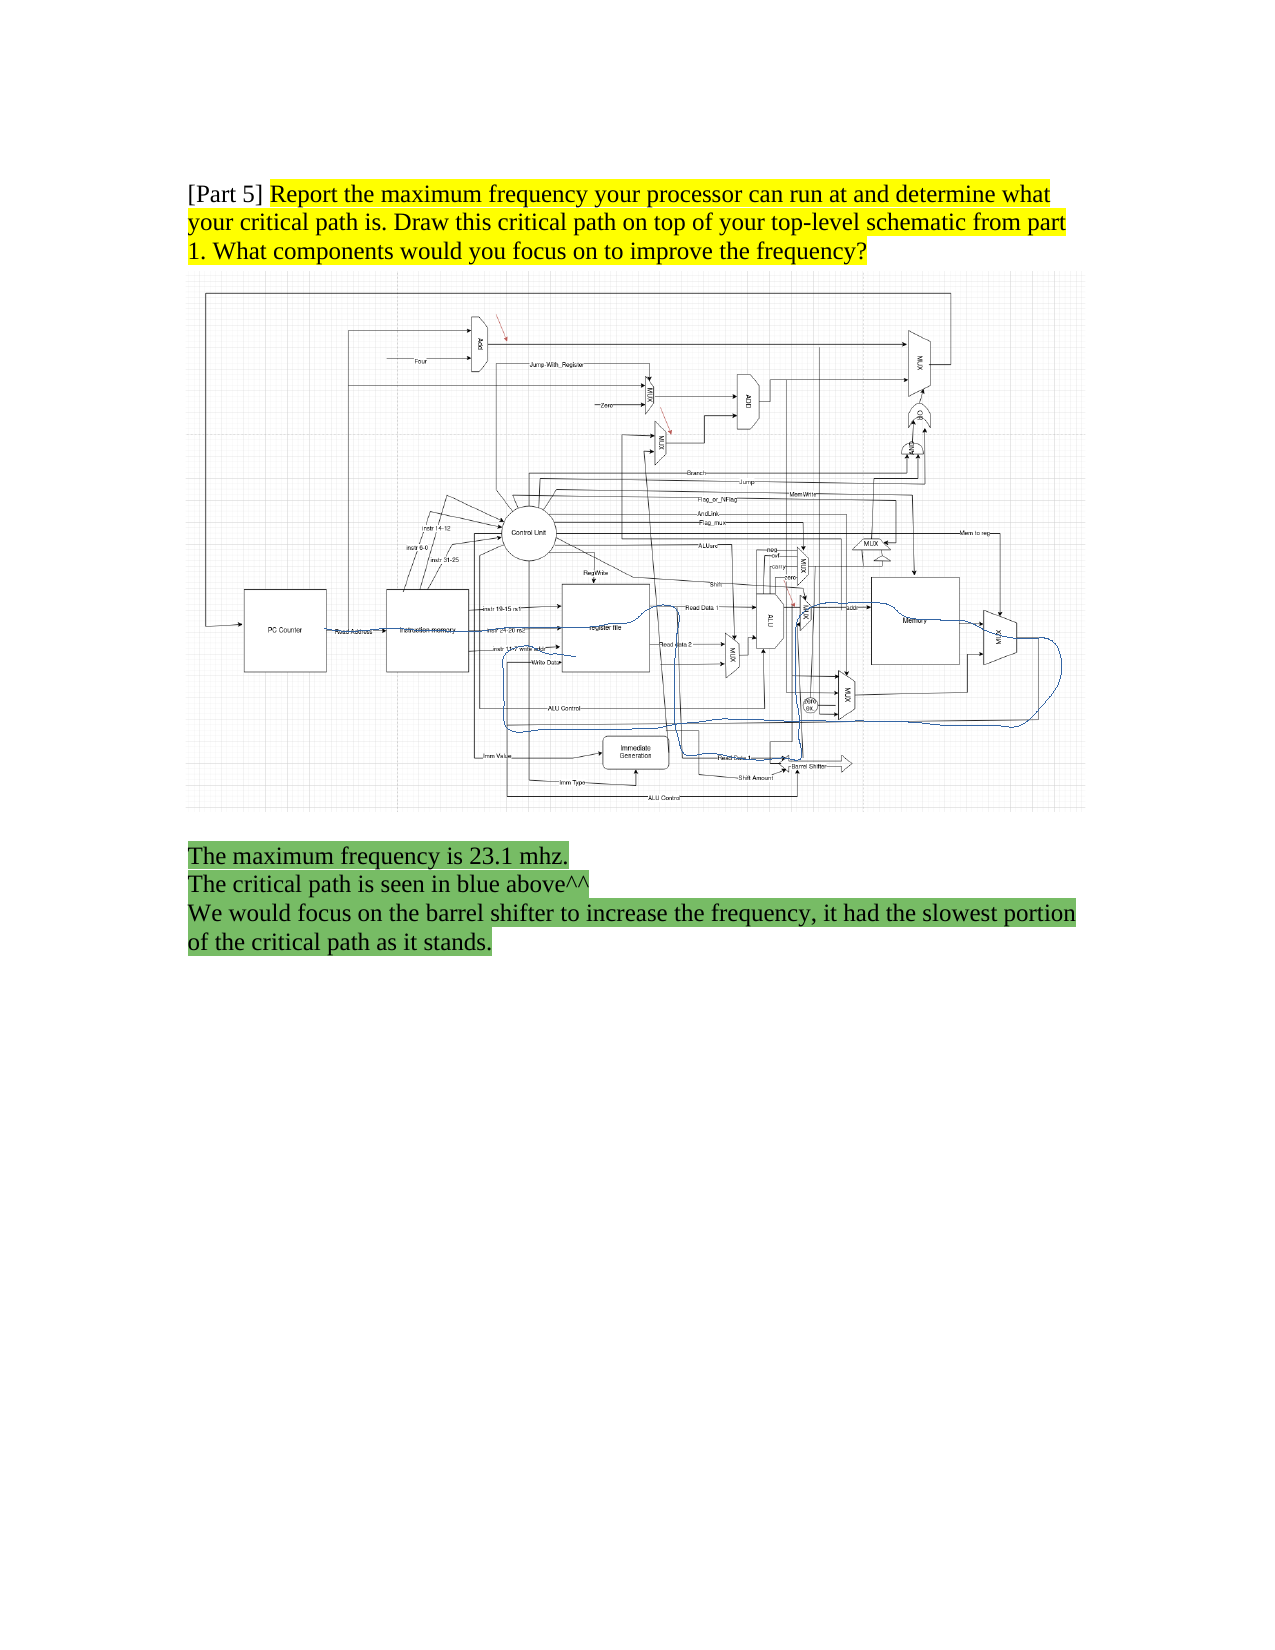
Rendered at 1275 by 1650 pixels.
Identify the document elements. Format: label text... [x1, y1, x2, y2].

text We would focus on the barrel shifter to increase the frequency, it had the slowest portion of the critical path as it stands. [187, 898, 1087, 956]
picture [185, 271, 1086, 812]
text The maximum frequency is 23.1 mhz. [187, 841, 1087, 869]
text [Part 5] Report the maximum frequency your processor can run at and determine what your critical path is. Draw this critical path on top of your top-level schematic from part 1. What components would you focus on to improve the frequency? [187, 179, 1087, 265]
text The critical path is seen in blue above^^ [187, 869, 1087, 898]
